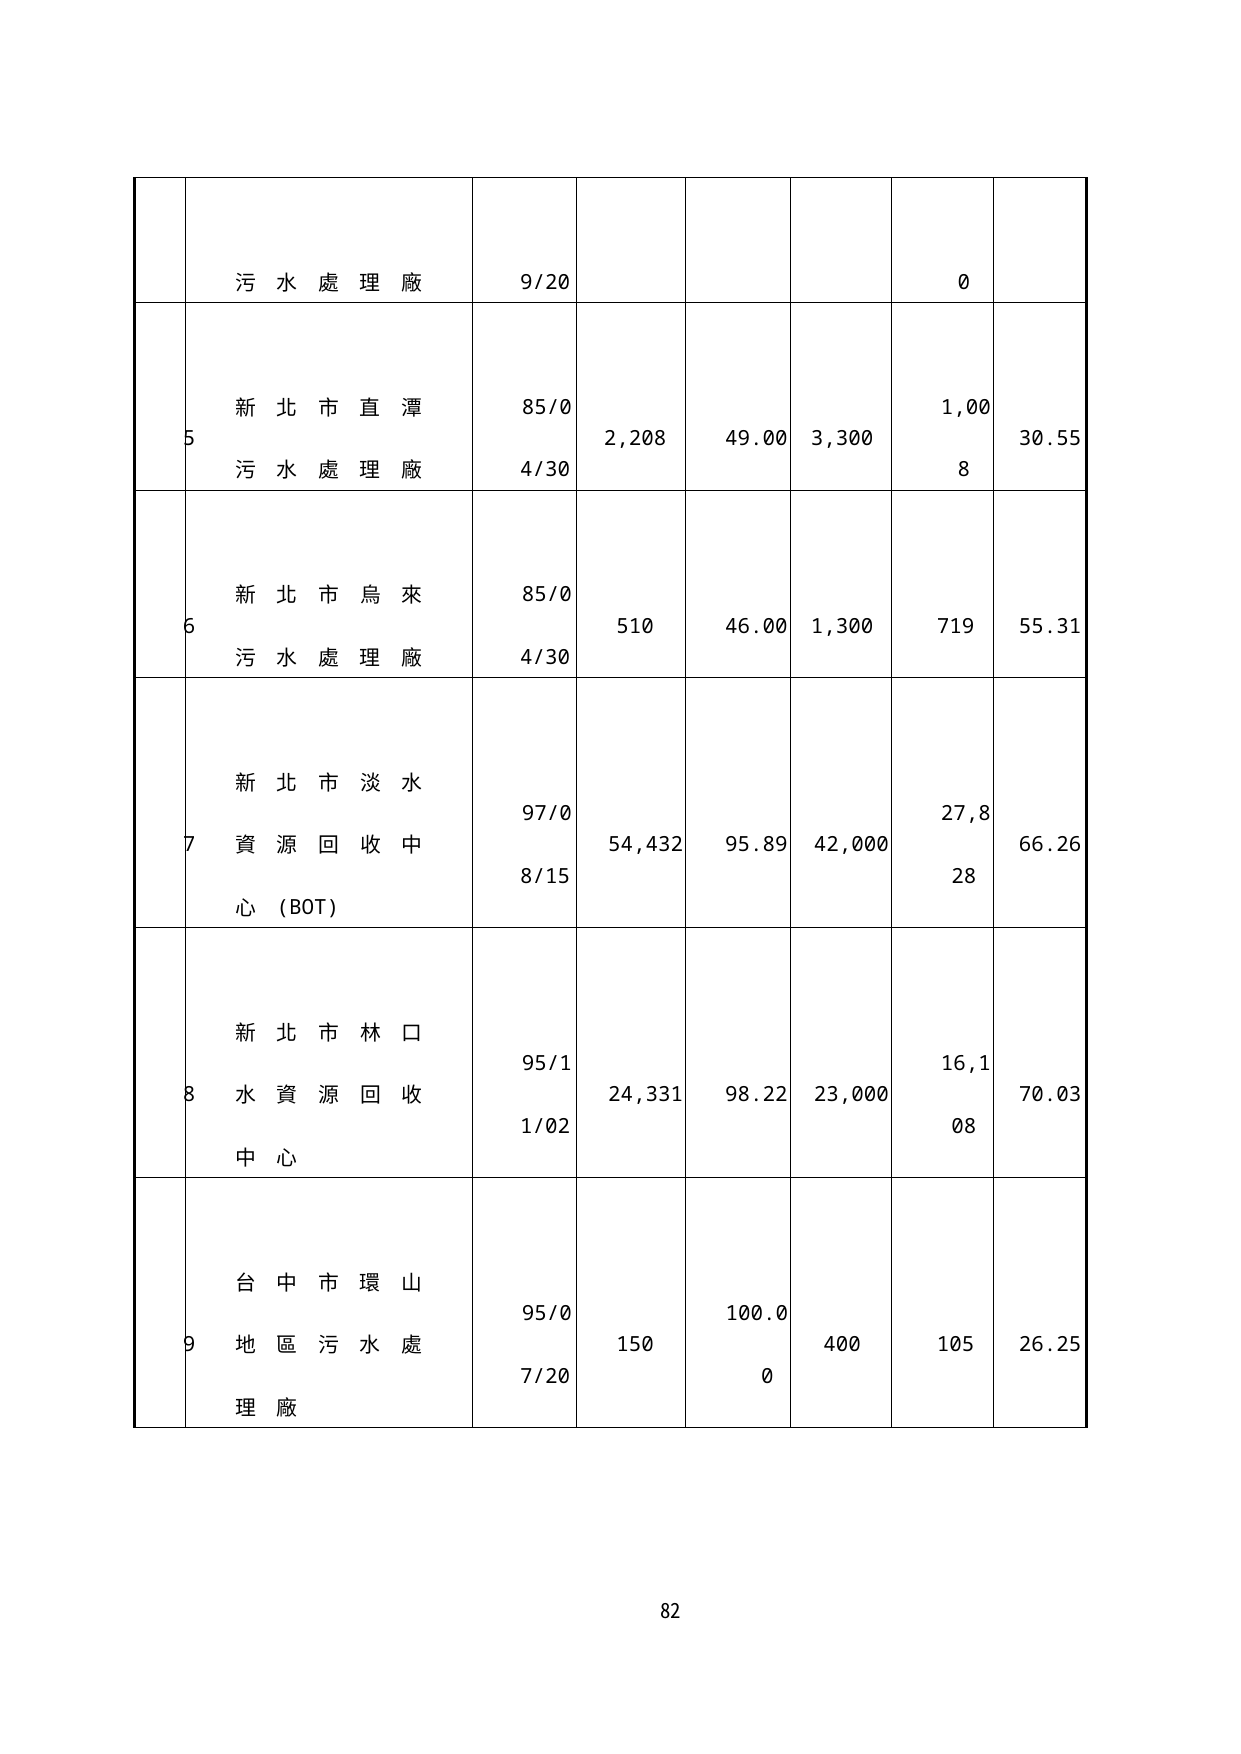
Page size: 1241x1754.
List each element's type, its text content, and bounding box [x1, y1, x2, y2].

table_cell 新北市直潭污水處理廠 [186, 303, 472, 490]
table_cell 0 [892, 178, 993, 302]
table_cell 98.22 [686, 928, 790, 1177]
table_cell 150 [577, 1178, 685, 1427]
table_cell 8 [136, 928, 185, 1177]
table_cell [577, 178, 685, 302]
table_cell 3,300 [791, 303, 891, 490]
table_cell 1,008 [892, 303, 993, 490]
table_cell 新北市林口水資源回收中心 [186, 928, 472, 1177]
table_cell 719 [892, 491, 993, 677]
table_cell 新北市烏來污水處理廠 [186, 491, 472, 677]
table_cell 49.00 [686, 303, 790, 490]
table_cell 66.26 [994, 678, 1085, 927]
table_cell 23,000 [791, 928, 891, 1177]
table_cell 55.31 [994, 491, 1085, 677]
table_cell 6 [136, 491, 185, 677]
table_cell 95/11/02 [473, 928, 576, 1177]
table_cell 95.89 [686, 678, 790, 927]
table_cell [686, 178, 790, 302]
table_cell 95/07/20 [473, 1178, 576, 1427]
table_cell 9 [136, 1178, 185, 1427]
table_cell 2,208 [577, 303, 685, 490]
table_cell 510 [577, 491, 685, 677]
table_cell 16,108 [892, 928, 993, 1177]
table_cell 台中市環山地區污水處理廠 [186, 1178, 472, 1427]
table_cell 105 [892, 1178, 993, 1427]
table_cell 30.55 [994, 303, 1085, 490]
table_cell 5 [136, 303, 185, 490]
table_cell 85/04/30 [473, 491, 576, 677]
table_cell [791, 178, 891, 302]
table_cell 1,300 [791, 491, 891, 677]
table_cell 26.25 [994, 1178, 1085, 1427]
table_cell 新北市坪林污水處理廠 [186, 178, 472, 302]
table_cell 7 [136, 678, 185, 927]
table_cell 46.00 [686, 491, 790, 677]
table_cell [994, 178, 1085, 302]
table_cell 54,432 [577, 678, 685, 927]
table_cell 97/08/15 [473, 678, 576, 927]
table_cell 4 [136, 178, 185, 302]
table_cell 70.03 [994, 928, 1085, 1177]
table_cell 42,000 [791, 678, 891, 927]
table_cell 新北市淡水資源回收中心(BOT) [186, 678, 472, 927]
table_cell 100.00 [686, 1178, 790, 1427]
table_cell 85/04/30 [473, 303, 576, 490]
table_cell 27,828 [892, 678, 993, 927]
table_cell 400 [791, 1178, 891, 1427]
table_cell 9/20 [473, 178, 576, 302]
table_cell 24,331 [577, 928, 685, 1177]
